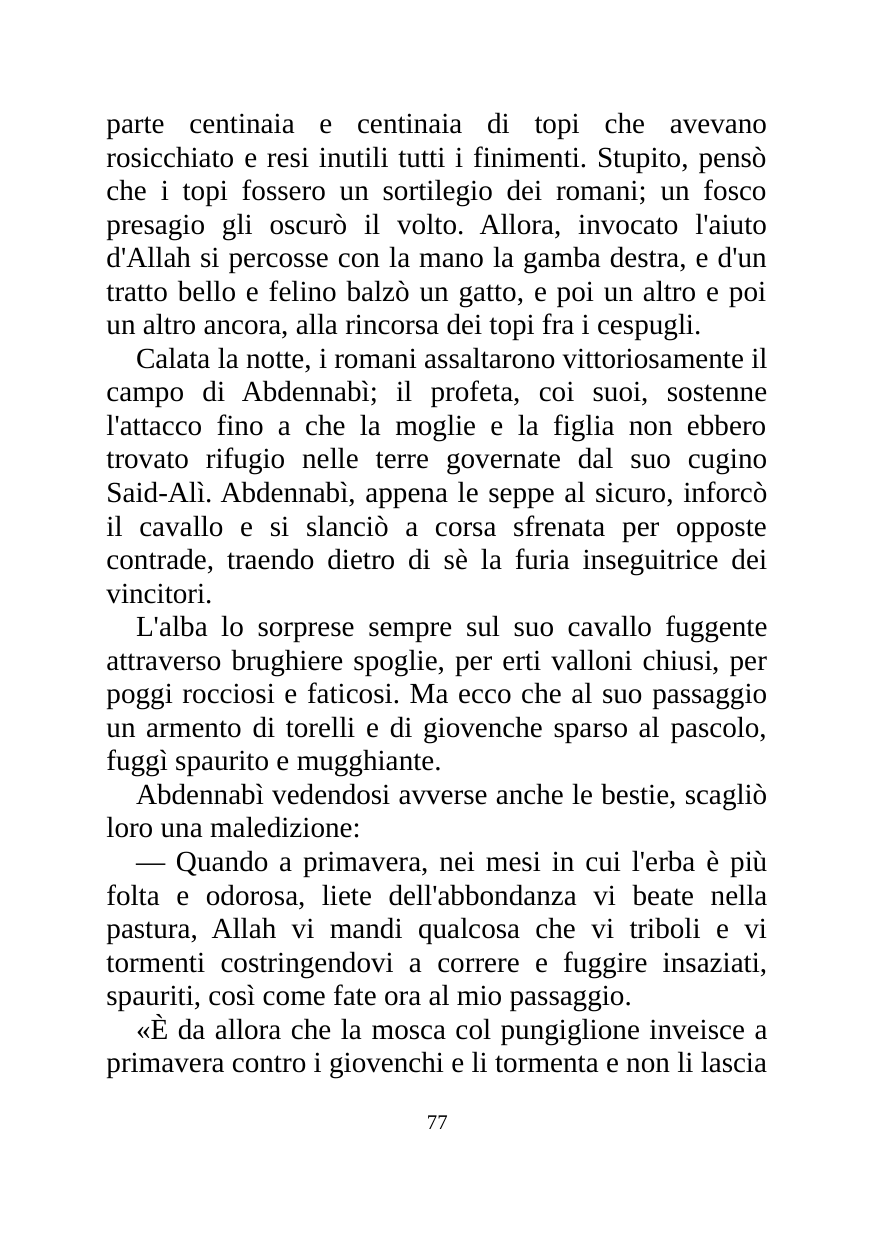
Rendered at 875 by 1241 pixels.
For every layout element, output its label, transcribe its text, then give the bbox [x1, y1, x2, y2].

text «È da allora che la mosca col pungiglione inveisce a primavera contro i giovenchi e li tormenta e non li lascia [106, 1012, 768, 1079]
text Abdennabì vedendosi avverse anche le bestie, scagliò loro una maledizione: [106, 777, 768, 844]
text Calata la notte, i romani assaltarono vittoriosamente il campo di Abdennabì; il profeta, coi suoi, sostenne l'attacco fino a che la moglie e la figlia non ebbero trovato rifugio nelle terre governate dal suo cugino Said-Alì. Abdennabì, appena le seppe al sicuro, inforcò il cavallo e si slanciò a corsa sfrenata per opposte contrade, traendo dietro di sè la furia inseguitrice dei vincitori. [106, 341, 768, 609]
text parte centinaia e centinaia di topi che avevano rosicchiato e resi inutili tutti i finimenti. Stupito, pensò che i topi fossero un sortilegio dei romani; un fosco presagio gli oscurò il volto. Allora, invocato l'aiuto d'Allah si percosse con la mano la gamba destra, e d'un tratto bello e felino balzò un gatto, e poi un altro e poi un altro ancora, alla rincorsa dei topi fra i cespugli. [106, 106, 768, 341]
text L'alba lo sorprese sempre sul suo cavallo fuggente attraverso brughiere spoglie, per erti valloni chiusi, per poggi rocciosi e faticosi. Ma ecco che al suo passaggio un armento di torelli e di giovenche sparso al pascolo, fuggì spaurito e mugghiante. [106, 609, 768, 777]
text — Quando a primavera, nei mesi in cui l'erba è più folta e odorosa, liete dell'abbondanza vi beate nella pastura, Allah vi mandi qualcosa che vi triboli e vi tormenti costringendovi a correre e fuggire insaziati, spauriti, così come fate ora al mio passaggio. [106, 844, 768, 1012]
